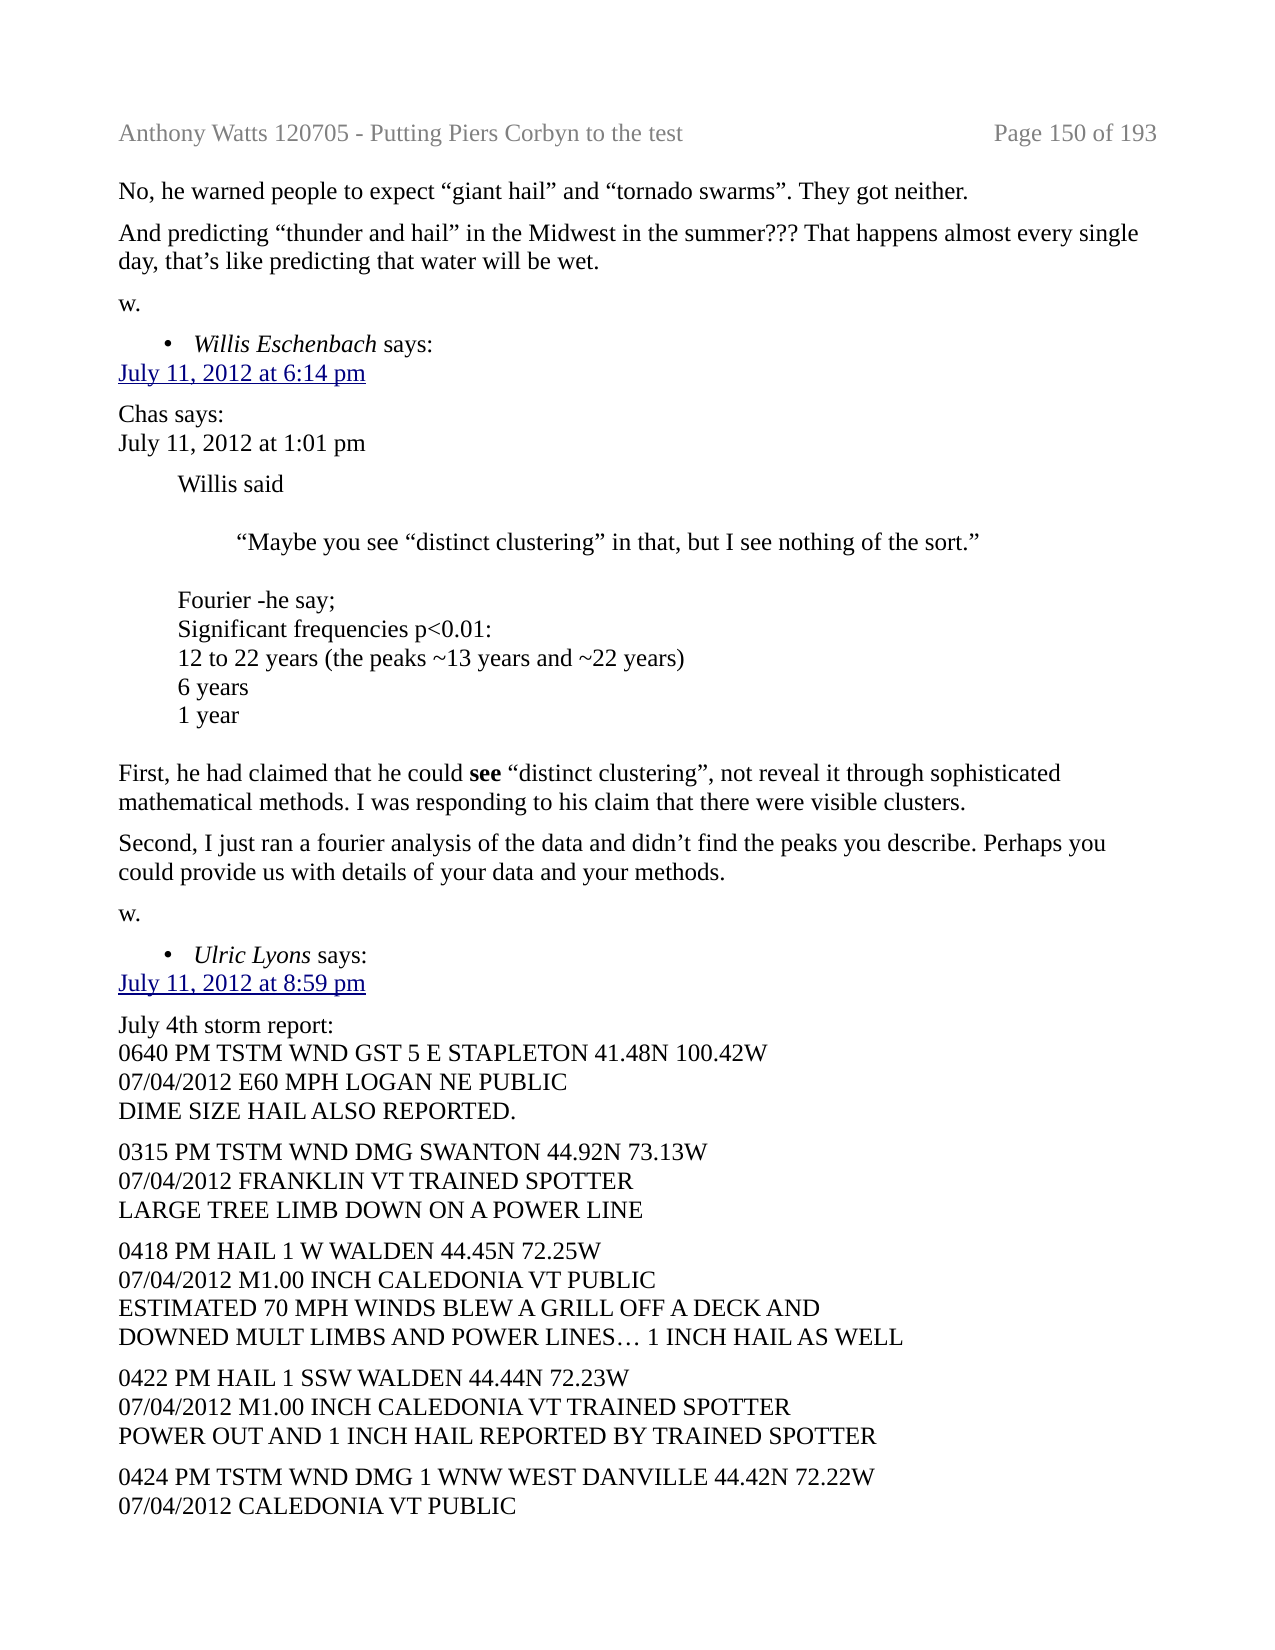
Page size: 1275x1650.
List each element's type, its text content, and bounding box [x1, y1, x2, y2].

text w. [118, 898, 1157, 927]
text w. [118, 288, 1157, 316]
text 0315 PM TSTM WND DMG SWANTON 44.92N 73.13W 07/04/2012 FRANKLIN VT TRAINED SPOTTER LARGE TREE LIMB DOWN ON A POWER LINE [118, 1137, 1157, 1223]
list Ulric Lyons says: [164, 940, 1157, 968]
list Willis Eschenbach says: [164, 329, 1157, 358]
text And predicting “thunder and hail” in the Midwest in the summer??? That happens almost every single day, that’s like predicting that water will be wet. [118, 218, 1157, 275]
text Chas says: July 11, 2012 at 1:01 pm [118, 399, 1157, 456]
text “Maybe you see “distinct clustering” in that, but I see nothing of the sort.” [236, 527, 1039, 556]
text 0422 PM HAIL 1 SSW WALDEN 44.44N 72.23W 07/04/2012 M1.00 INCH CALEDONIA VT TRAINED SPOTTER POWER OUT AND 1 INCH HAIL REPORTED BY TRAINED SPOTTER [118, 1363, 1157, 1450]
text First, he had claimed that he could see “distinct clustering”, not reveal it through sophisticated mathematical methods. I was responding to his claim that there were visible clusters. [118, 758, 1157, 816]
text Fourier -he say; Significant frequencies p<0.01: 12 to 22 years (the peaks ~13 years and ~22 years) 6 years 1 year [177, 585, 1098, 729]
text July 4th storm report: 0640 PM TSTM WND GST 5 E STAPLETON 41.48N 100.42W 07/04/2012 E60 MPH LOGAN NE PUBLIC DIME SIZE HAIL ALSO REPORTED. [118, 1010, 1157, 1125]
text July 11, 2012 at 8:59 pm [118, 968, 1157, 997]
text Willis said [177, 469, 1098, 498]
text Second, I just ran a fourier analysis of the data and didn’t find the peaks you describe. Perhaps you could provide us with details of your data and your methods. [118, 828, 1157, 886]
text 0424 PM TSTM WND DMG 1 WNW WEST DANVILLE 44.42N 72.22W 07/04/2012 CALEDONIA VT PUBLIC [118, 1462, 1157, 1520]
text No, he warned people to expect “giant hail” and “tornado swarms”. They got neither. [118, 176, 1157, 205]
text July 11, 2012 at 6:14 pm [118, 358, 1157, 386]
text 0418 PM HAIL 1 W WALDEN 44.45N 72.25W 07/04/2012 M1.00 INCH CALEDONIA VT PUBLIC ESTIMATED 70 MPH WINDS BLEW A GRILL OFF A DECK AND DOWNED MULT LIMBS AND POWER LINES… 1 INCH HAIL AS WELL [118, 1236, 1157, 1351]
